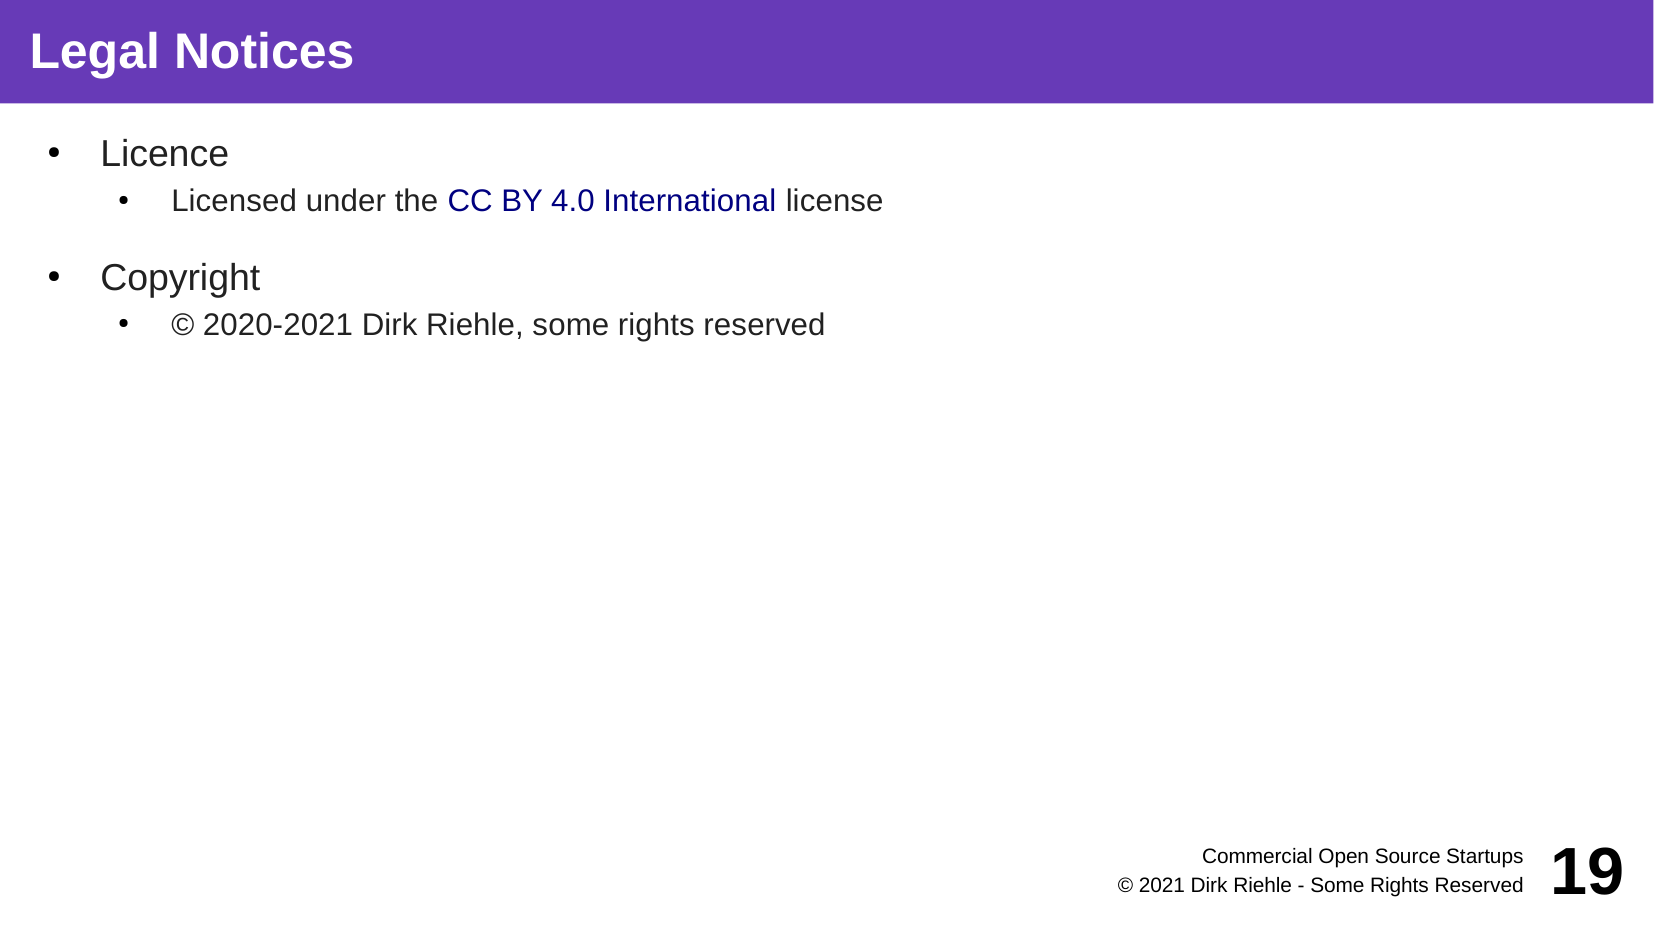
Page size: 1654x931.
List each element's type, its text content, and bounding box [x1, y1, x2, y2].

list Licence Licensed under the CC BY 4.0 International license Copyright © 2020-2021 Dirk Riehle, some rights reserved [29, 132, 1625, 813]
title Legal Notices [0, 0, 1654, 104]
